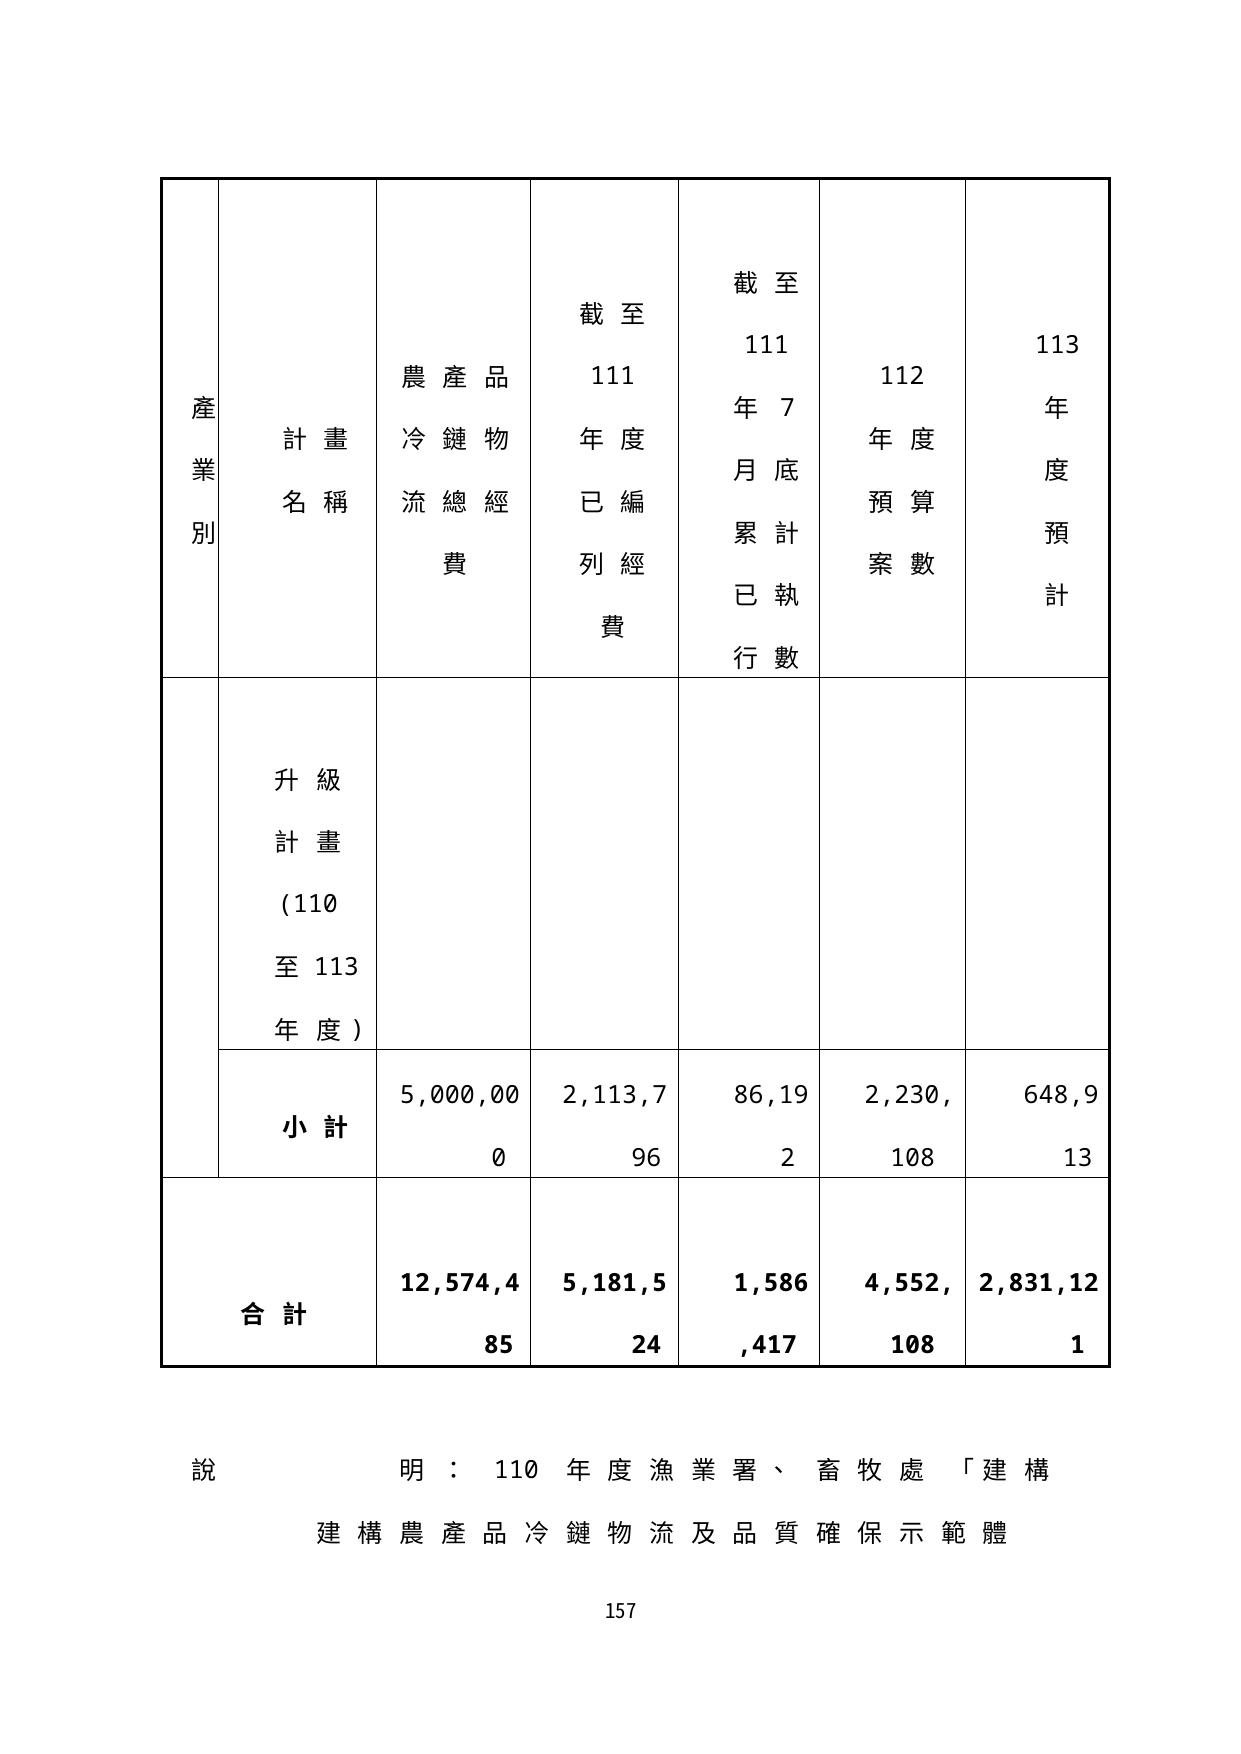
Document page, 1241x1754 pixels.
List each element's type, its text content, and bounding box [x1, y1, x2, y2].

table_header 截至111年7月底累計已執行數 [679, 180, 819, 677]
table_cell 5,181,524 [531, 1178, 678, 1365]
table_header 112年度預算案數 [820, 180, 965, 677]
table_cell 1,586,417 [679, 1178, 819, 1365]
table_cell 2,230,108 [820, 1050, 965, 1177]
table_header 113年度預計 [966, 180, 1108, 677]
table_cell 小計 [219, 1050, 376, 1177]
table_cell 12,574,485 [377, 1178, 530, 1365]
table_header 農產品冷鏈物流總經費 [377, 180, 530, 677]
table_cell 2,113,796 [531, 1050, 678, 1177]
table_cell 合計 [163, 1178, 376, 1365]
table_header 產業別 [163, 180, 218, 677]
table_cell 升級計畫(110至113年度) [219, 678, 376, 1049]
text 說 明：110年度漁業署、畜牧處「建構建構農產品冷鏈物流及品質確保示範體 [153, 1427, 1080, 1552]
table_cell [531, 678, 678, 1049]
table_cell 4,552,108 [820, 1178, 965, 1365]
table_cell [377, 678, 530, 1049]
table_cell 648,913 [966, 1050, 1108, 1177]
table_cell 2,831,121 [966, 1178, 1108, 1365]
table_cell 5,000,000 [377, 1050, 530, 1177]
table_cell [163, 678, 218, 1177]
table_cell [966, 678, 1108, 1049]
table_cell 86,192 [679, 1050, 819, 1177]
table_header 計畫名稱 [219, 180, 376, 677]
table_header 截至111年度已編列經費 [531, 180, 678, 677]
table_cell [820, 678, 965, 1049]
table_cell [679, 678, 819, 1049]
